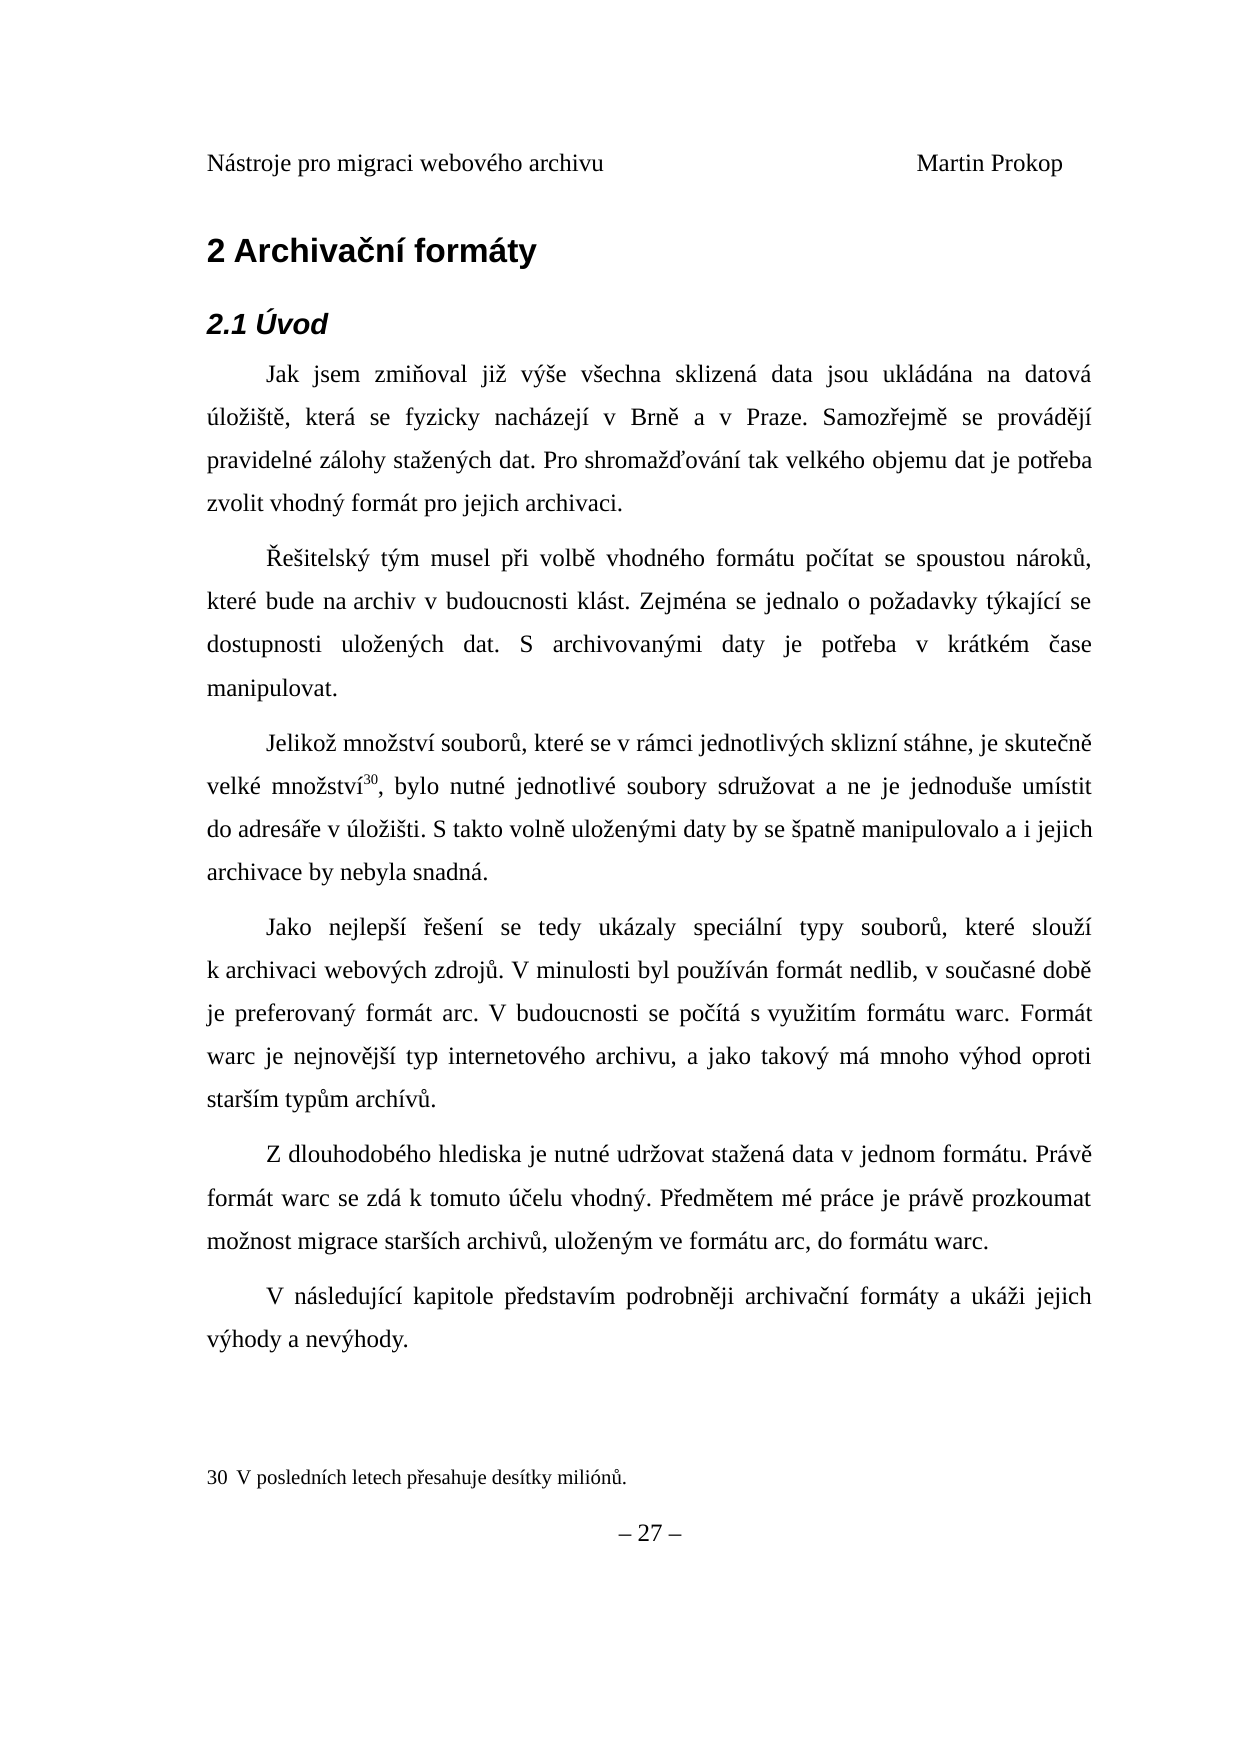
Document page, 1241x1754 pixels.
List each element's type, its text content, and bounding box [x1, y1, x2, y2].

text V následující kapitole představím podrobněji archivační formáty a ukáži jejich výhody a nevýhody. [207, 1281, 1093, 1353]
text Jelikož množství souborů, které se v rámci jednotlivých sklizní stáhne, je skutečně velké množství, bylo nutné jednotlivé soubory sdružovat a ne je jednoduše umístit do adresáře v úložišti. S takto volně uloženými daty by se špatně manipulovalo a i jejich archivace by nebyla snadná. [207, 728, 1093, 886]
text Jak jsem zmiňoval již výše všechna sklizená data jsou ukládána na datová úložiště, která se fyzicky nacházejí v Brně a v Praze. Samozřejmě se provádějí pravidelné zálohy stažených dat. Pro shromažďování tak velkého objemu dat je potřeba zvolit vhodný formát pro jejich archivaci. [207, 359, 1093, 517]
text V posledních letech přesahuje desítky miliónů. [207, 1465, 1093, 1489]
text Jako nejlepší řešení se tedy ukázaly speciální typy souborů, které slouží k archivaci webových zdrojů. V minulosti byl používán formát nedlib, v současné době je preferovaný formát arc. V budoucnosti se počítá s využitím formátu warc. Formát warc je nejnovější typ internetového archivu, a jako takový má mnoho výhod oproti starším typům archívů. [207, 912, 1093, 1113]
subtitle 2 Archivační formáty [207, 231, 1093, 269]
subtitle 2.1 Úvod [207, 307, 1093, 341]
text Řešitelský tým musel při volbě vhodného formátu počítat se spoustou nároků, které bude na archiv v budoucnosti klást. Zejména se jednalo o požadavky týkající se dostupnosti uložených dat. S archivovanými daty je potřeba v krátkém čase manipulovat. [207, 543, 1093, 701]
text Z dlouhodobého hlediska je nutné udržovat stažená data v jednom formátu. Právě formát warc se zdá k tomuto účelu vhodný. Předmětem mé práce je právě prozkoumat možnost migrace starších archivů, uloženým ve formátu arc, do formátu warc. [207, 1139, 1093, 1254]
